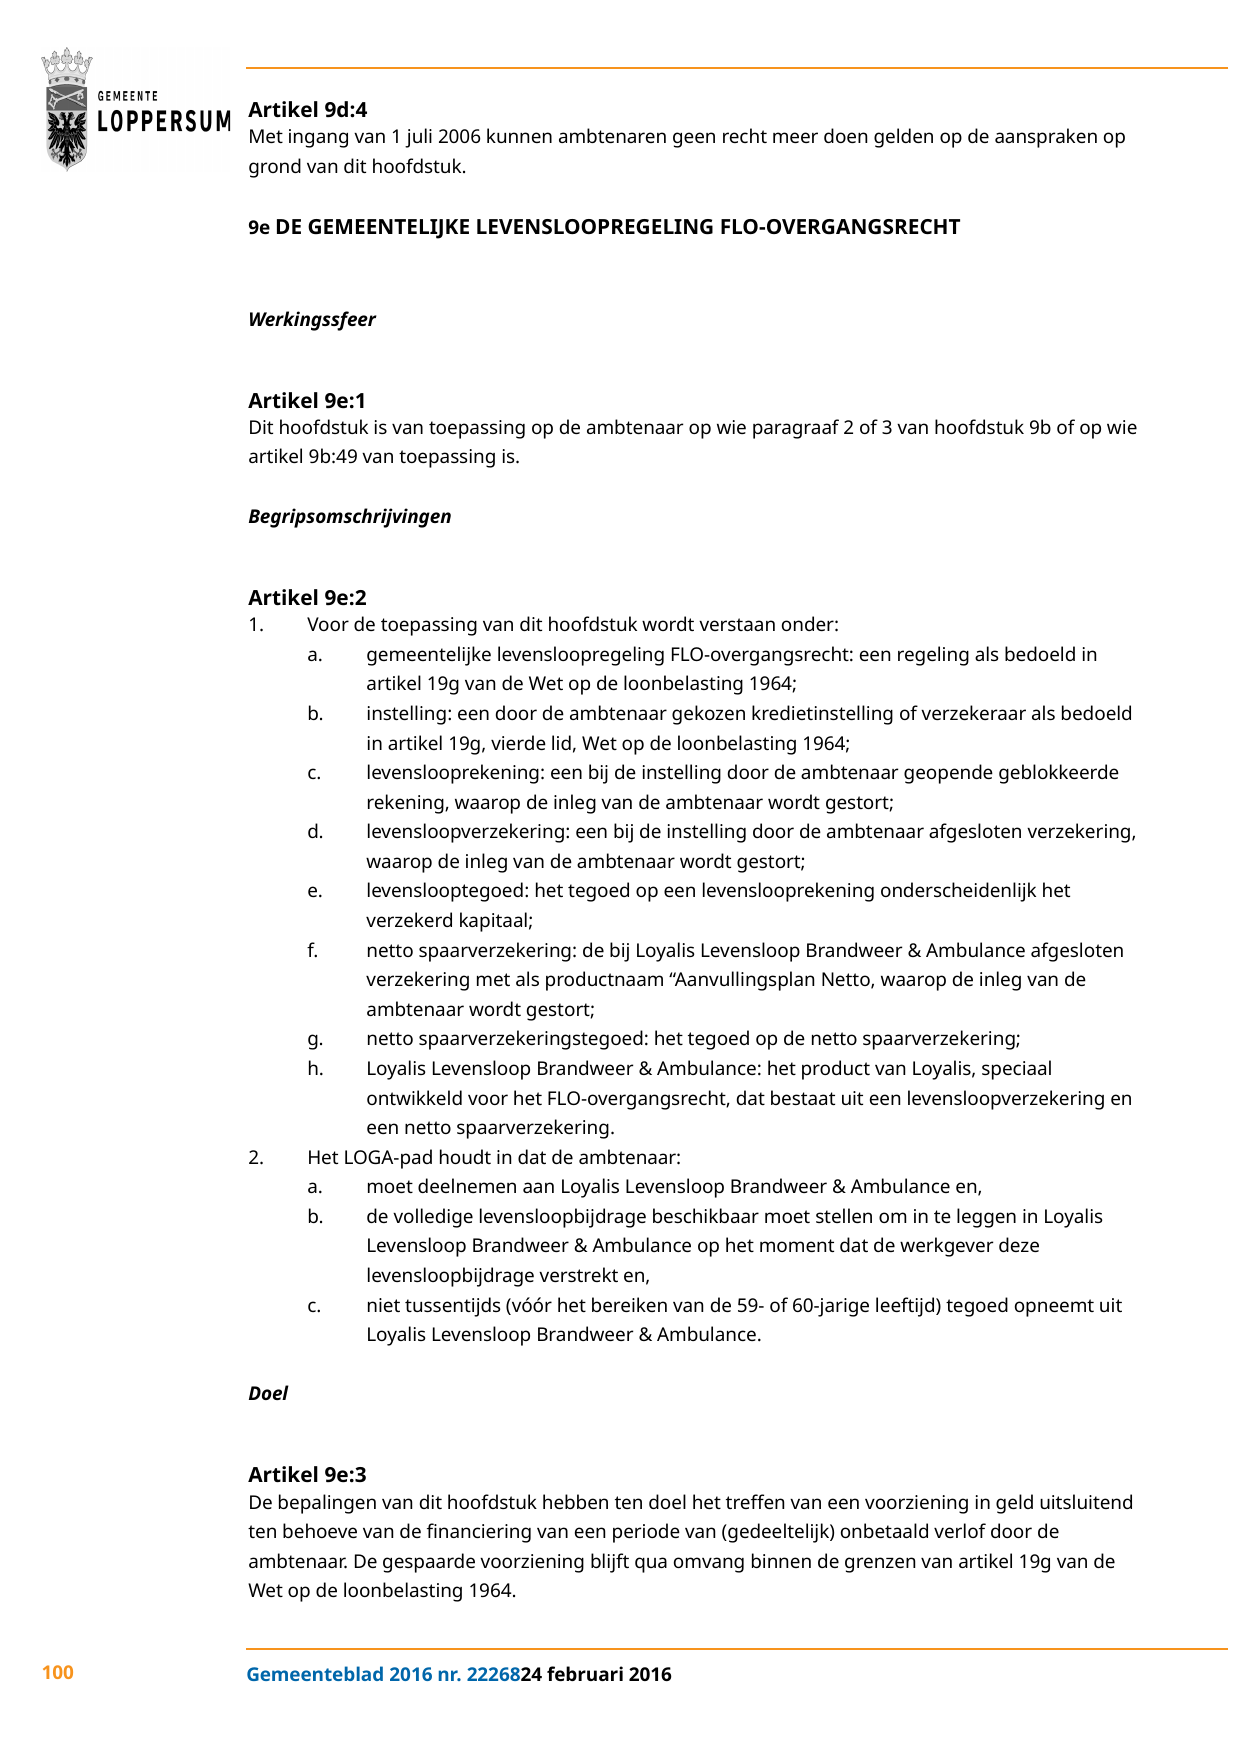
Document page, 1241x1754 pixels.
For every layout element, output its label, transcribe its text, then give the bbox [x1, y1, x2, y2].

text Begripsomschrijvingen [248, 503, 1152, 529]
text Werkingssfeer [248, 306, 1152, 331]
text Doel [248, 1381, 1152, 1406]
text Artikel 9e:1 [248, 386, 1152, 414]
picture [41, 47, 231, 172]
text Artikel 9e:3 [248, 1461, 1152, 1489]
list Voor de toepassing van dit hoofdstuk wordt verstaan onder: [248, 611, 1152, 637]
list Het LOGA-pad houdt in dat de ambtenaar: [248, 1144, 1152, 1169]
list de volledige levensloopbijdrage beschikbaar moet stellen om in te leggen in Loyalis Levensloop Brandweer & Ambulance op het moment dat de werkgever deze levensloopbijdrage verstrekt en, [307, 1203, 1152, 1288]
list niet tussentijds (vóór het bereiken van de 59- of 60-jarige leeftijd) tegoed opneemt uit Loyalis Levensloop Brandweer & Ambulance. [307, 1292, 1152, 1347]
list levensloopverzekering: een bij de instelling door de ambtenaar afgesloten verzekering, waarop de inleg van de ambtenaar wordt gestort; [307, 818, 1152, 874]
list levenslooprekening: een bij de instelling door de ambtenaar geopende geblokkeerde rekening, waarop de inleg van de ambtenaar wordt gestort; [307, 759, 1152, 814]
list moet deelnemen aan Loyalis Levensloop Brandweer & Ambulance en, [307, 1173, 1152, 1199]
list Loyalis Levensloop Brandweer & Ambulance: het product van Loyalis, speciaal ontwikkeld voor het FLO-overgangsrecht, dat bestaat uit een levensloopverzekering en een netto spaarverzekering. [307, 1055, 1152, 1140]
text Dit hoofdstuk is van toepassing op de ambtenaar op wie paragraaf 2 of 3 van hoofdstuk 9b of op wie artikel 9b:49 van toepassing is. [248, 414, 1152, 469]
list gemeentelijke levensloopregeling FLO-overgangsrecht: een regeling als bedoeld in artikel 19g van de Wet op de loonbelasting 1964; [307, 641, 1152, 696]
list instelling: een door de ambtenaar gekozen kredietinstelling of verzekeraar als bedoeld in artikel 19g, vierde lid, Wet op de loonbelasting 1964; [307, 700, 1152, 755]
text De bepalingen van dit hoofdstuk hebben ten doel het treffen van een voorziening in geld uitsluitend ten behoeve van de financiering van een periode van (gedeeltelijk) onbetaald verlof door de ambtenaar. De gespaarde voorziening blijft qua omvang binnen de grenzen van artikel 19g van de Wet op de loonbelasting 1964. [248, 1489, 1152, 1603]
text Artikel 9d:4 [248, 95, 1152, 123]
list levenslooptegoed: het tegoed op een levenslooprekening onderscheidenlijk het verzekerd kapitaal; [307, 878, 1152, 933]
text Met ingang van 1 juli 2006 kunnen ambtenaren geen recht meer doen gelden op de aanspraken op grond van dit hoofdstuk. [248, 123, 1152, 178]
list netto spaarverzekering: de bij Loyalis Levensloop Brandweer & Ambulance afgesloten verzekering met als productnaam “Aanvullingsplan Netto, waarop de inleg van de ambtenaar wordt gestort; [307, 937, 1152, 1022]
text Artikel 9e:2 [248, 583, 1152, 611]
list netto spaarverzekeringstegoed: het tegoed op de netto spaarverzekering; [307, 1026, 1152, 1051]
text 9e DE GEMEENTELIJKE LEVENSLOOPREGELING FLO-OVERGANGSRECHT [248, 212, 1152, 240]
